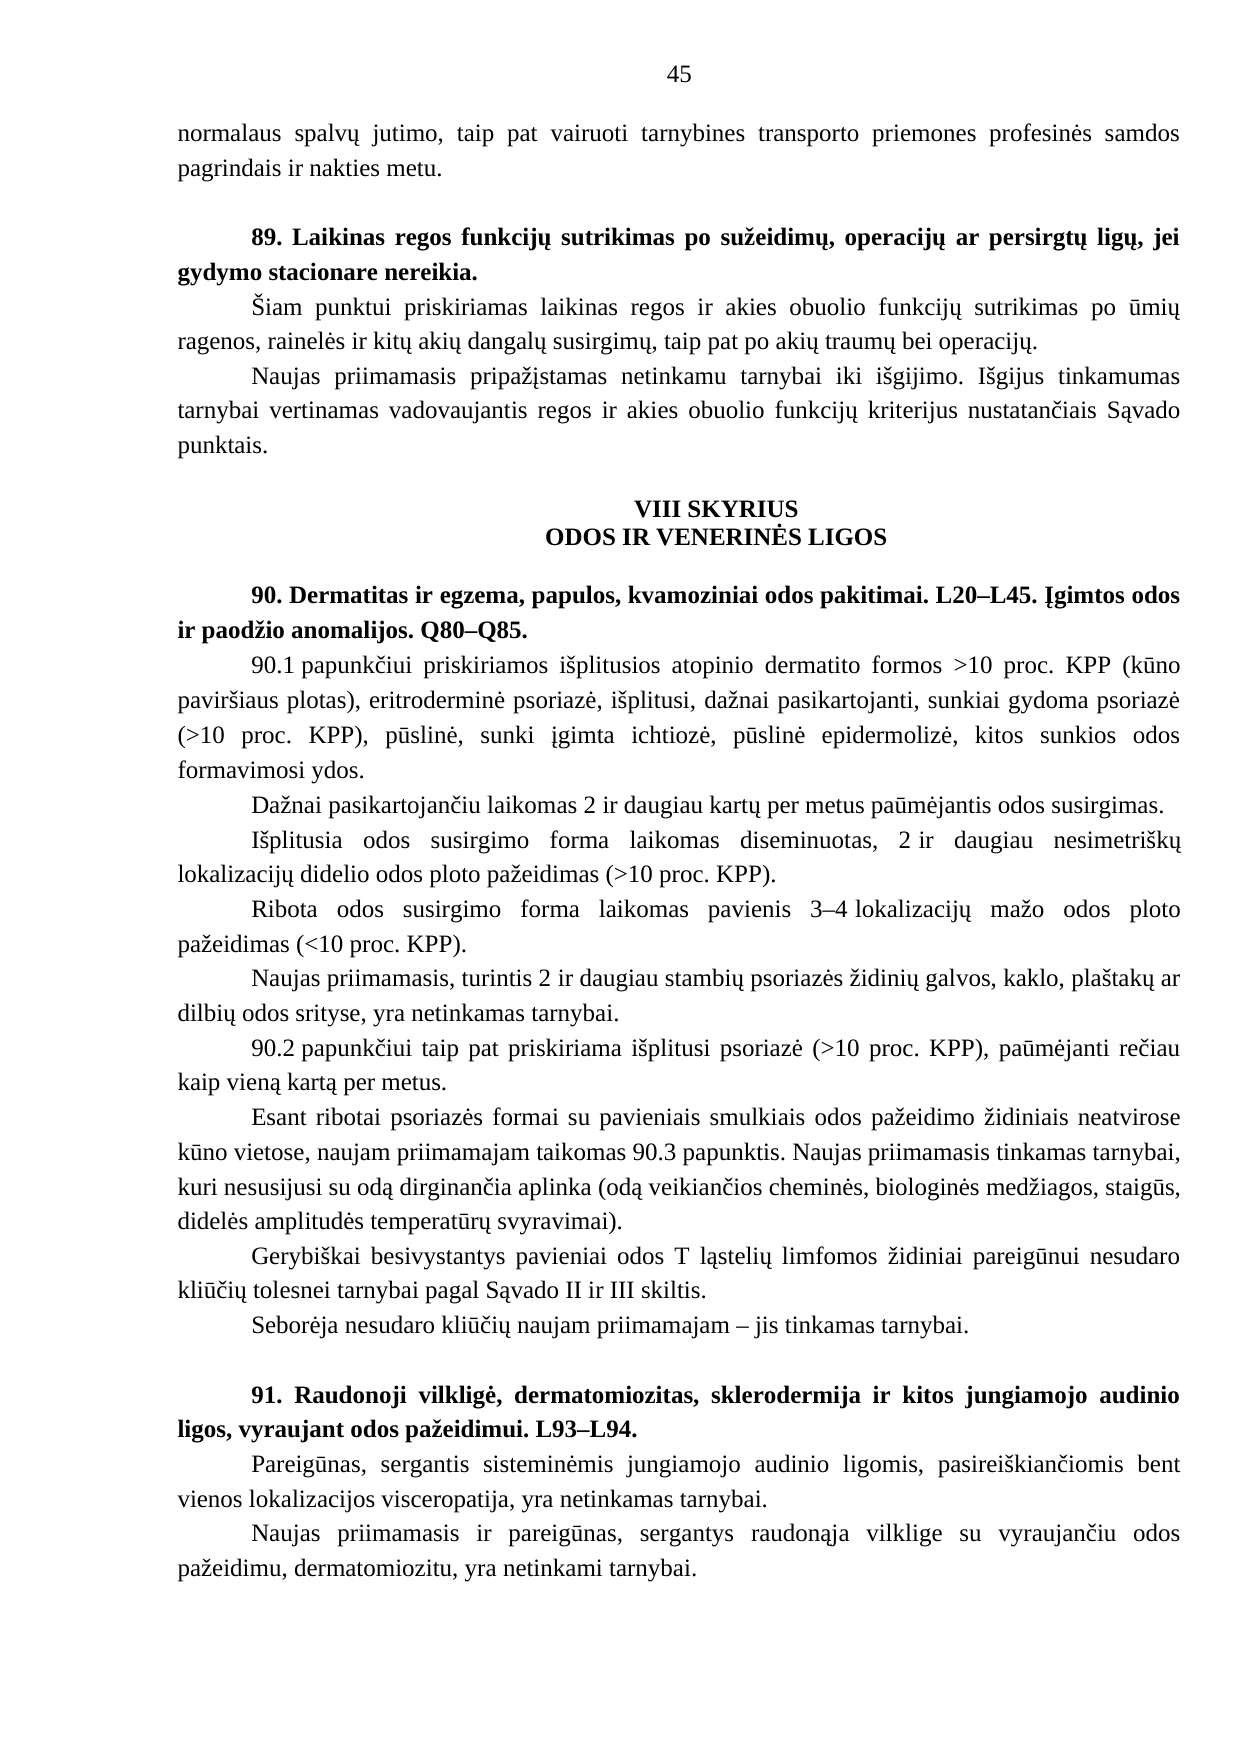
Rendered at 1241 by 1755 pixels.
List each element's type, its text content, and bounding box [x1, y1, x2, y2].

text Ribota odos susirgimo forma laikomas pavienis 3–4 lokalizacijų mažo odos ploto pažeidimas (<10 proc. KPP). [177, 894, 1181, 957]
text Esant ribotai psoriazės formai su pavieniais smulkiais odos pažeidimo židiniais neatvirose kūno vietose, naujam priimamajam taikomas 90.3 papunktis. Naujas priimamasis tinkamas tarnybai, kuri nesusijusi su odą dirginančia aplinka (odą veikiančios cheminės, biologinės medžiagos, staigūs, didelės amplitudės temperatūrų svyravimai). [177, 1102, 1181, 1235]
text VIII SKYRIUS [177, 494, 1181, 522]
text 91. Raudonoji vilkligė, dermatomiozitas, sklerodermija ir kitos jungiamojo audinio ligos, vyraujant odos pažeidimui. L93–L94. [177, 1380, 1181, 1443]
text 89. Laikinas regos funkcijų sutrikimas po sužeidimų, operacijų ar persirgtų ligų, jei gydymo stacionare nereikia. [177, 222, 1181, 286]
text normalaus spalvų jutimo, taip pat vairuoti tarnybines transporto priemones profesinės samdos pagrindais ir nakties metu. [177, 118, 1181, 182]
text Seborėja nesudaro kliūčių naujam priimamajam – jis tinkamas tarnybai. [177, 1310, 1181, 1339]
text 90.1 papunkčiui priskiriamos išplitusios atopinio dermatito formos >10 proc. KPP (kūno paviršiaus plotas), eritroderminė psoriazė, išplitusi, dažnai pasikartojanti, sunkiai gydoma psoriazė (>10 proc. KPP), pūslinė, sunki įgimta ichtiozė, pūslinė epidermolizė, kitos sunkios odos formavimosi ydos. [177, 650, 1181, 784]
text Naujas priimamasis ir pareigūnas, sergantys raudonąja vilklige su vyraujančiu odos pažeidimu, dermatomiozitu, yra netinkami tarnybai. [177, 1518, 1181, 1582]
text 90. Dermatitas ir egzema, papulos, kvamoziniai odos pakitimai. L20–L45. Įgimtos odos ir paodžio anomalijos. Q80–Q85. [177, 580, 1181, 644]
text Naujas priimamasis, turintis 2 ir daugiau stambių psoriazės židinių galvos, kaklo, plaštakų ar dilbių odos srityse, yra netinkamas tarnybai. [177, 963, 1181, 1027]
text Dažnai pasikartojančiu laikomas 2 ir daugiau kartų per metus paūmėjantis odos susirgimas. [177, 790, 1181, 819]
text Naujas priimamasis pripažįstamas netinkamu tarnybai iki išgijimo. Išgijus tinkamumas tarnybai vertinamas vadovaujantis regos ir akies obuolio funkcijų kriterijus nustatančiais Sąvado punktais. [177, 361, 1181, 459]
text Šiam punktui priskiriamas laikinas regos ir akies obuolio funkcijų sutrikimas po ūmių ragenos, rainelės ir kitų akių dangalų susirgimų, taip pat po akių traumų bei operacijų. [177, 292, 1181, 355]
text Gerybiškai besivystantys pavieniai odos T ląstelių limfomos židiniai pareigūnui nesudaro kliūčių tolesnei tarnybai pagal Sąvado II ir III skiltis. [177, 1241, 1181, 1304]
text Išplitusia odos susirgimo forma laikomas diseminuotas, 2 ir daugiau nesimetriškų lokalizacijų didelio odos ploto pažeidimas (>10 proc. KPP). [177, 825, 1181, 888]
text Pareigūnas, sergantis sisteminėmis jungiamojo audinio ligomis, pasireiškiančiomis bent vienos lokalizacijos visceropatija, yra netinkamas tarnybai. [177, 1449, 1181, 1512]
text 90.2 papunkčiui taip pat priskiriama išplitusi psoriazė (>10 proc. KPP), paūmėjanti rečiau kaip vieną kartą per metus. [177, 1033, 1181, 1096]
text ODOS IR VENERINĖS LIGOS [177, 522, 1181, 551]
